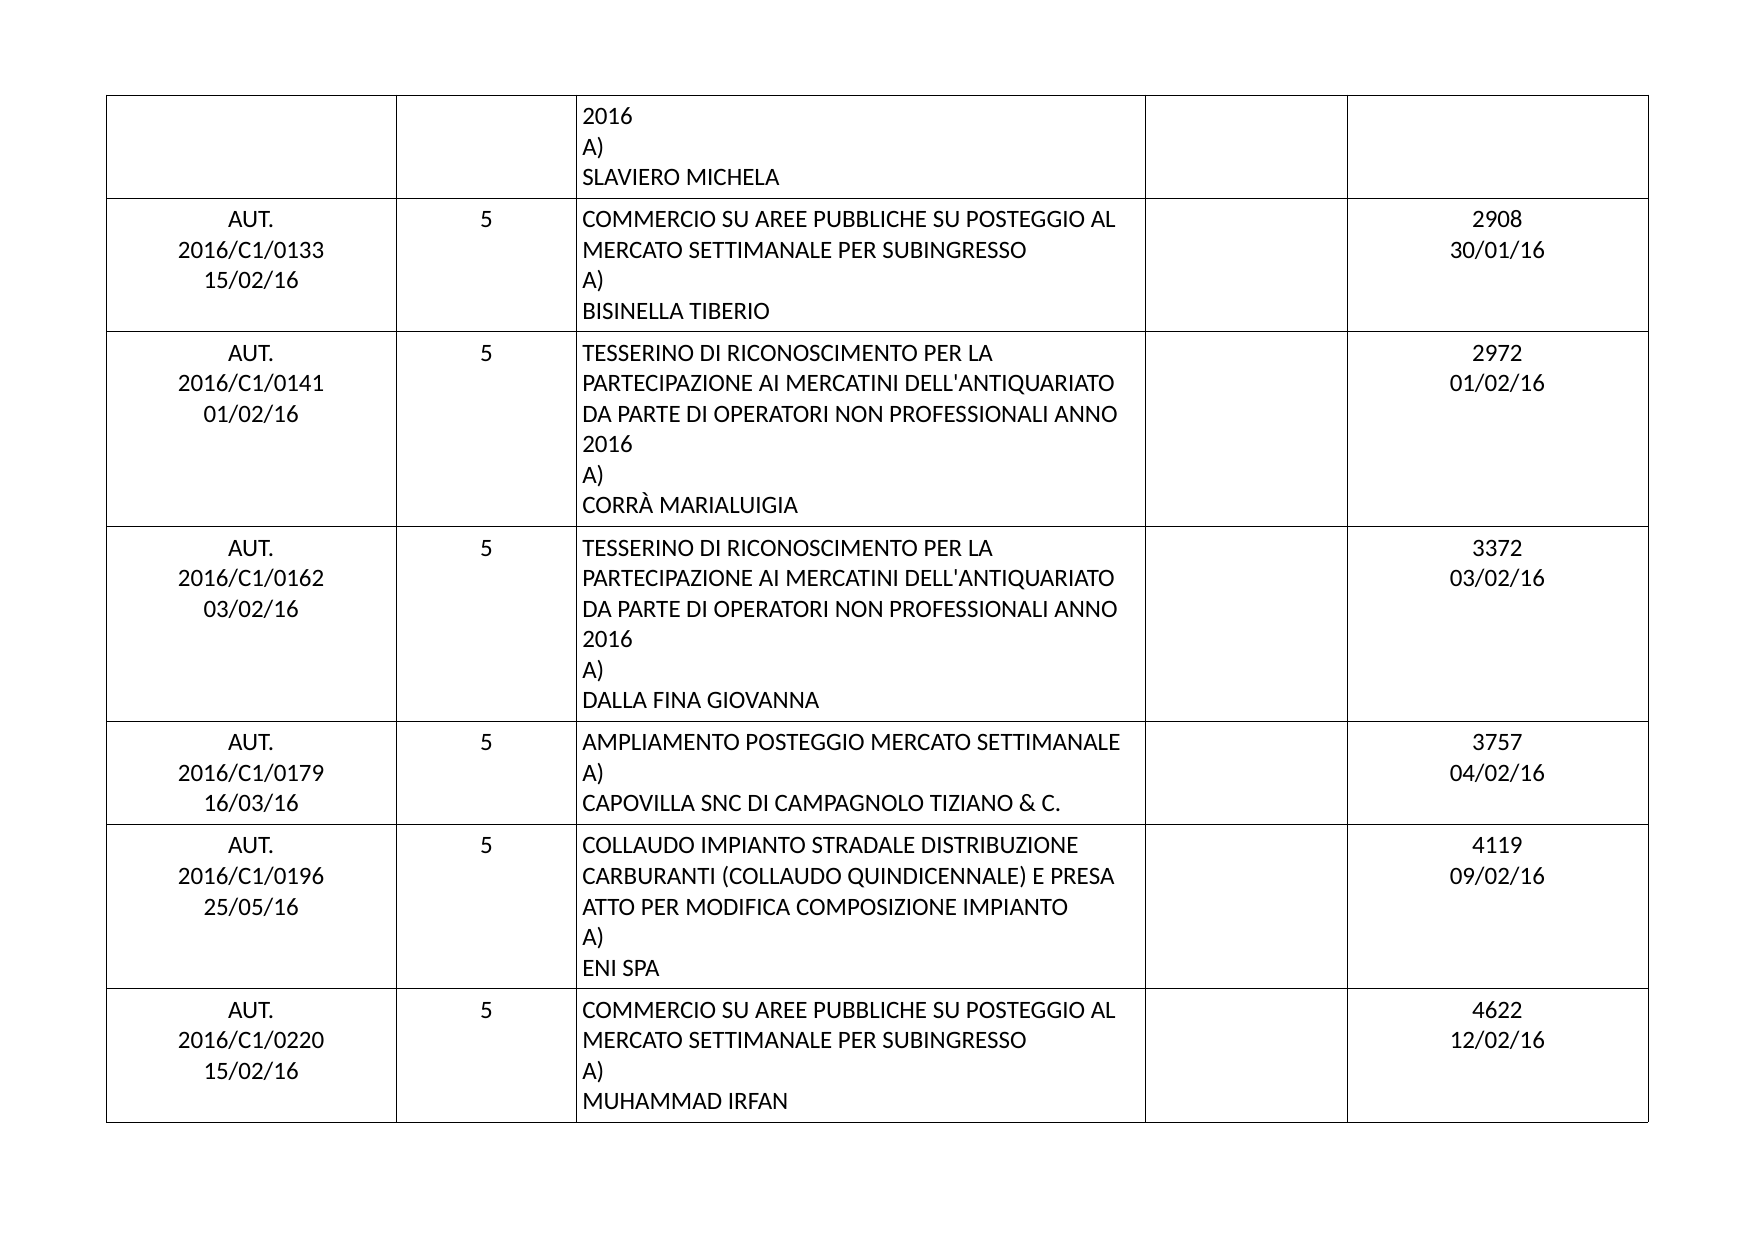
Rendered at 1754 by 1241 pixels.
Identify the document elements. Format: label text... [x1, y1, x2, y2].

table_cell AUT. 2016/C1/0179 16/03/16 [107, 722, 396, 824]
table_cell 3757 04/02/16 [1348, 722, 1648, 824]
table_cell [1348, 96, 1648, 198]
table_cell 2016 a) slaviero michela [577, 96, 1145, 198]
table_cell [1146, 825, 1347, 988]
table_cell ampliamento posteggio mercato settimanale a) capovilla snc di campagnolo tiziano & c. [577, 722, 1145, 824]
table_cell [1146, 722, 1347, 824]
table_cell [1146, 332, 1347, 526]
table_cell 4622 12/02/16 [1348, 989, 1648, 1122]
table_cell [1146, 96, 1347, 198]
table_cell [1146, 989, 1347, 1122]
table_cell AUT. 2016/C1/0162 03/02/16 [107, 527, 396, 721]
table_cell 3372 03/02/16 [1348, 527, 1648, 721]
table_cell [397, 96, 576, 198]
table_cell commercio su aree pubbliche su posteggio al mercato settimanale per subingresso a) bisinella tiberio [577, 199, 1145, 331]
table_cell [1146, 527, 1347, 721]
table_cell tesserino di riconoscimento per la partecipazione ai mercatini dell'antiquariato da parte di operatori non professionali anno 2016 a) dalla fina giovanna [577, 527, 1145, 721]
table_cell [107, 96, 396, 198]
table_cell tesserino di riconoscimento per la partecipazione ai mercatini dell'antiquariato da parte di operatori non professionali anno 2016 a) corrà marialuigia [577, 332, 1145, 526]
table_cell AUT. 2016/C1/0196 25/05/16 [107, 825, 396, 988]
table_cell 2908 30/01/16 [1348, 199, 1648, 331]
table_cell collaudo impianto stradale distribuzione carburanti (collaudo quindicennale) e presa atto per modifica composizione impianto a) eni spa [577, 825, 1145, 988]
table_cell 5 [397, 527, 576, 721]
table_cell 4119 09/02/16 [1348, 825, 1648, 988]
table_cell [1146, 199, 1347, 331]
table_cell 5 [397, 989, 576, 1122]
table_cell 5 [397, 825, 576, 988]
table_cell AUT. 2016/C1/0220 15/02/16 [107, 989, 396, 1122]
table_cell commercio su aree pubbliche su posteggio al mercato settimanale per subingresso a) muhammad irfan [577, 989, 1145, 1122]
table_cell 5 [397, 332, 576, 526]
table_cell 5 [397, 722, 576, 824]
table_cell 2972 01/02/16 [1348, 332, 1648, 526]
table_cell AUT. 2016/C1/0141 01/02/16 [107, 332, 396, 526]
table_cell 5 [397, 199, 576, 331]
table_cell AUT. 2016/C1/0133 15/02/16 [107, 199, 396, 331]
